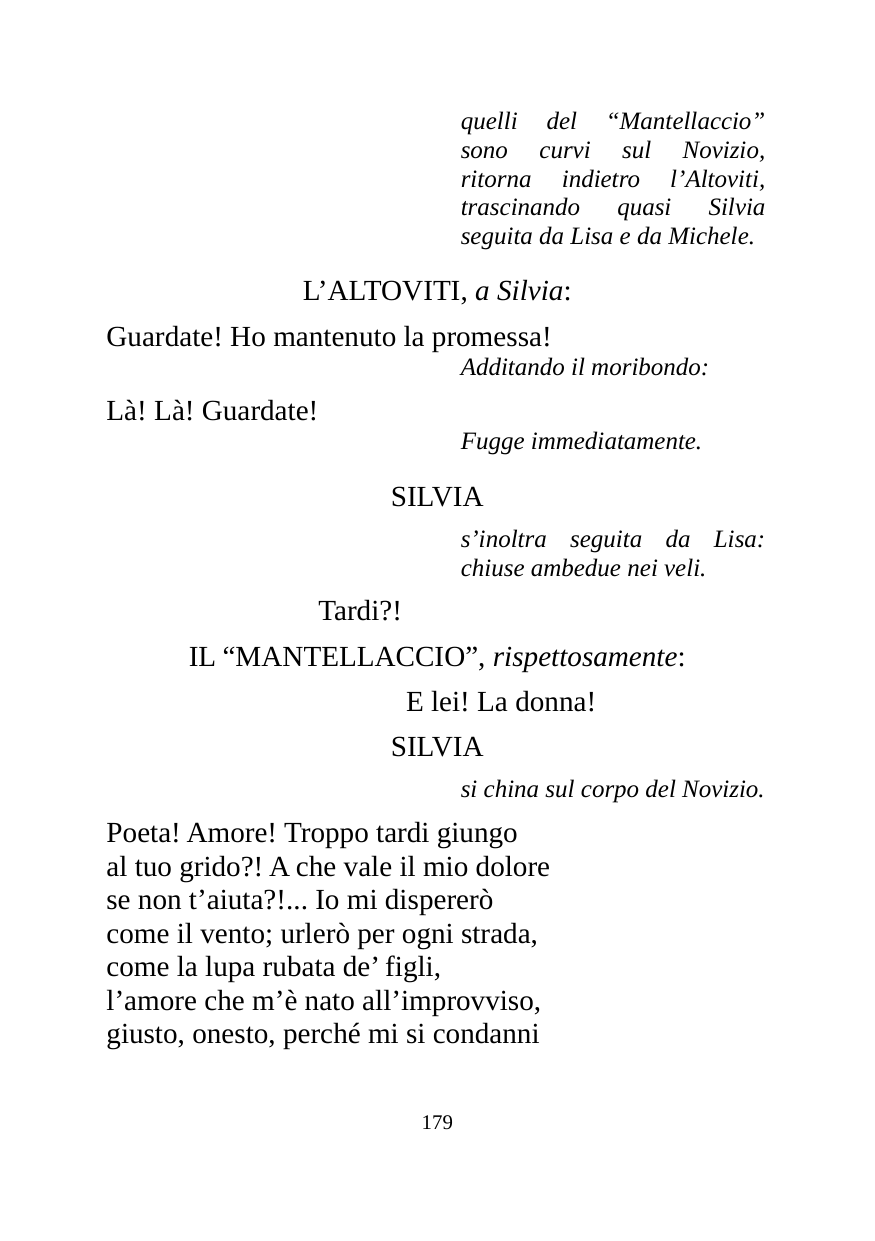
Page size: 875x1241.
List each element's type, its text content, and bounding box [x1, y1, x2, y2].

text Tardi?! [106, 593, 768, 627]
text IL “MANTELLACCIO”, rispettosamente: [106, 639, 768, 672]
text Poeta! Amore! Troppo tardi giungo al tuo grido?! A che vale il mio dolore se non t’aiuta?!... Io mi dispererò come il vento; urlerò per ogni strada, come la lupa rubata de’ figli, l’amore che m’è nato all’improvviso, giusto, onesto, perché mi si condanni [106, 815, 768, 1050]
text L’ALTOVITI, a Silvia: [106, 273, 768, 307]
text quelli del “Mantellaccio” sono curvi sul Novizio, ritorna indietro l’Altoviti, trascinando quasi Silvia seguita da Lisa e da Michele. [461, 106, 768, 250]
text Fugge immediatamente. [461, 426, 768, 455]
text E lei! La donna! [106, 684, 768, 717]
text Guardate! Ho mantenuto la promessa! [106, 319, 768, 352]
text Là! Là! Guardate! [106, 393, 768, 426]
text Additando il moribondo: [461, 352, 768, 381]
text SILVIA [106, 479, 768, 512]
text SILVIA [106, 729, 768, 763]
text s’inoltra seguita da Lisa: chiuse ambedue nei veli. [461, 524, 768, 582]
text si china sul corpo del Novizio. [461, 774, 768, 803]
